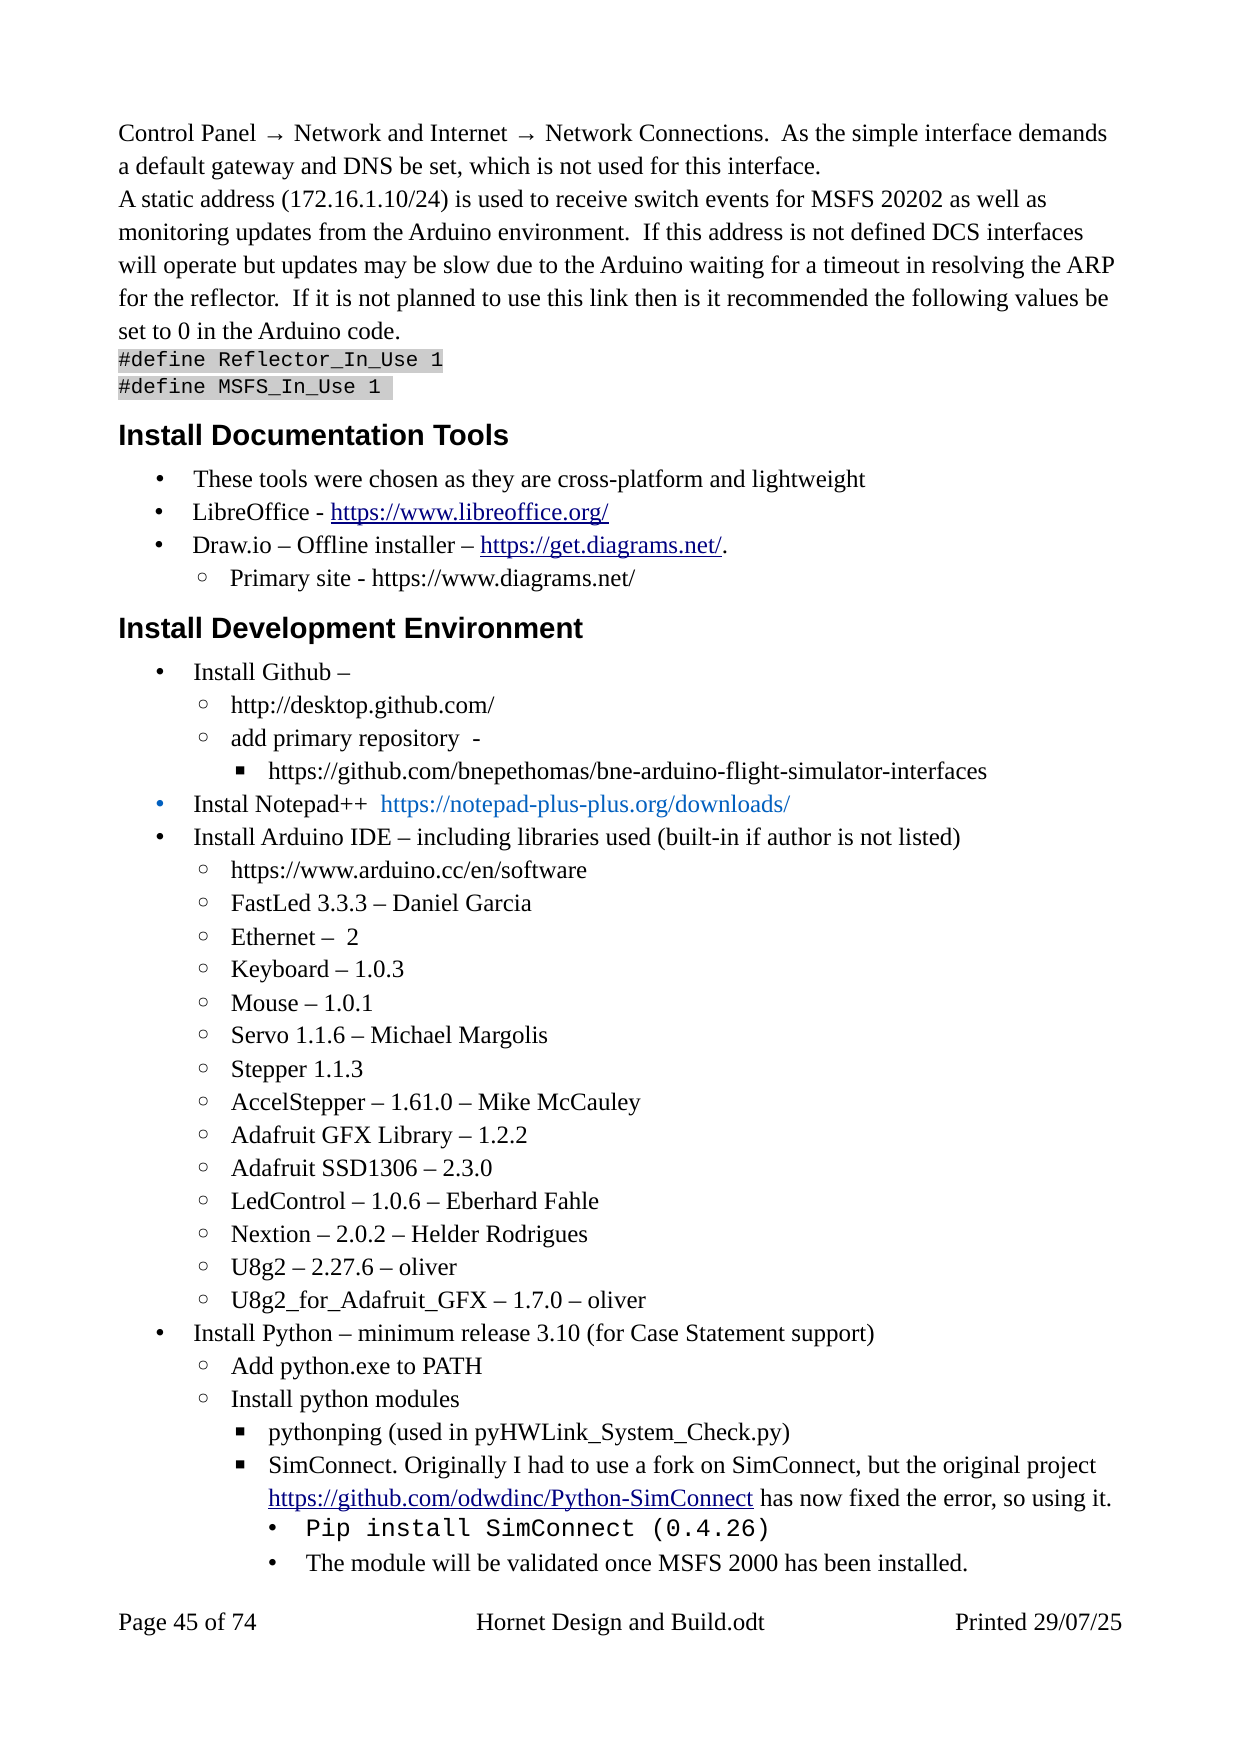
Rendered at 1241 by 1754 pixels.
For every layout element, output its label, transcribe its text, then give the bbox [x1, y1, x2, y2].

list LibreOffice - https://www.libreoffice.org/ [154, 497, 1122, 526]
list Mouse – 1.0.1 [193, 988, 1122, 1016]
text #define MSFS_In_Use 1 [118, 376, 1122, 400]
list Install Arduino IDE – including libraries used (built-in if author is not listed) [156, 822, 1122, 851]
list The module will be validated once MSFS 2000 has been installed. [268, 1548, 1122, 1577]
subtitle Install Development Environment [118, 611, 1122, 645]
list Install Python – minimum release 3.10 (for Case Statement support) [156, 1318, 1122, 1347]
list add primary repository - [193, 723, 1122, 752]
text A static address (172.16.1.10/24) is used to receive switch events for MSFS 20202 as well as monitoring updates from the Arduino environment. If this address is not defined DCS interfaces will operate but updates may be slow due to the Arduino waiting for a timeout in resolving the ARP for the reflector. If it is not planned to use this link then is it recommended the following values be set to 0 in the Arduino code. [118, 184, 1122, 345]
list Nextion – 2.0.2 – Helder Rodrigues [193, 1219, 1122, 1247]
list Pip install SimConnect (0.4.26) [268, 1516, 1122, 1544]
list Keyboard – 1.0.3 [193, 954, 1122, 983]
list Servo 1.1.6 – Michael Margolis [193, 1021, 1122, 1049]
list Stepper 1.1.3 [193, 1054, 1122, 1082]
list https://github.com/bnepethomas/bne-arduino-flight-simulator-interfaces [231, 756, 1122, 785]
list https://www.arduino.cc/en/software [193, 856, 1122, 884]
list Adafruit SSD1306 – 2.3.0 [193, 1153, 1122, 1181]
list Instal Notepad++ https://notepad-plus-plus.org/downloads/ [156, 789, 1122, 818]
list SimConnect. Originally I had to use a fork on SimConnect, but the original project https://github.com/odwdinc/Python-SimConnect has now fixed the error, so using it. [231, 1450, 1122, 1512]
subtitle Install Documentation Tools [118, 418, 1122, 452]
list AccelStepper – 1.61.0 – Mike McCauley [193, 1087, 1122, 1115]
list These tools were chosen as they are cross-platform and lightweight [156, 464, 1122, 493]
list Add python.exe to PATH [193, 1351, 1122, 1379]
list pythonping (used in pyHWLink_System_Check.py) [231, 1417, 1122, 1446]
list LedControl – 1.0.6 – Eberhard Fahle [193, 1186, 1122, 1214]
text #define Reflector_In_Use 1 [118, 349, 1122, 373]
list Draw.io – Offline installer – https://get.diagrams.net/. [154, 531, 1122, 559]
list U8g2_for_Adafruit_GFX – 1.7.0 – oliver [193, 1285, 1122, 1313]
list Ethernet – 2 [193, 922, 1122, 950]
text Control Panel → Network and Internet → Network Connections. As the simple interface demands a default gateway and DNS be set, which is not used for this interface. [118, 118, 1122, 180]
list Install python modules [193, 1384, 1122, 1413]
list Adafruit GFX Library – 1.2.2 [193, 1120, 1122, 1148]
list U8g2 – 2.27.6 – oliver [193, 1252, 1122, 1281]
list Primary site - https://www.diagrams.net/ [192, 563, 1122, 592]
list FastLed 3.3.3 – Daniel Garcia [193, 888, 1122, 917]
list Install Github – [156, 657, 1122, 686]
list http://desktop.github.com/ [193, 690, 1122, 719]
